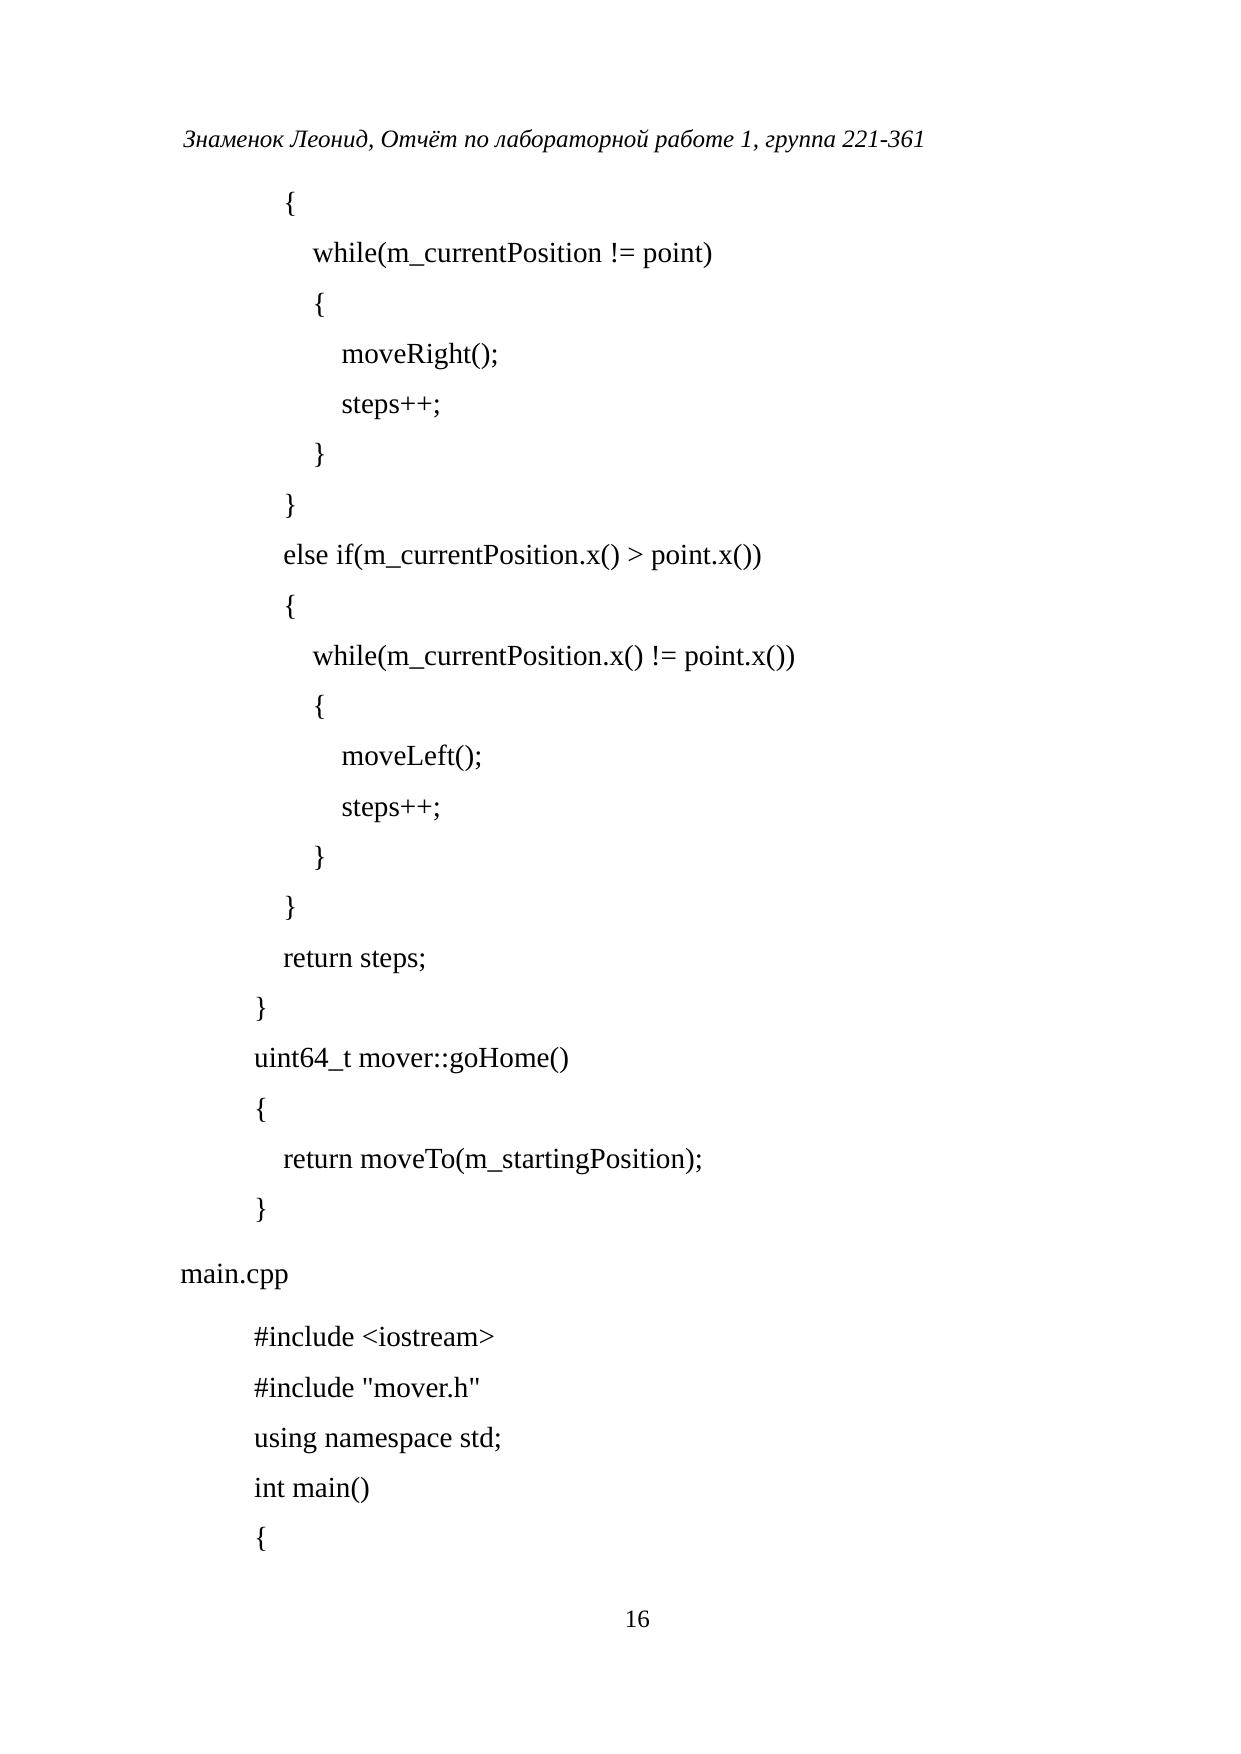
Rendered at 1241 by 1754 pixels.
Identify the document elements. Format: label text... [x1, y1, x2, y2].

text while(m_currentPosition.x() != point.x()) [180, 638, 1178, 671]
text moveRight(); [180, 336, 1178, 369]
text { [180, 1521, 1178, 1554]
text } [180, 990, 1178, 1024]
text uint64_t mover::goHome() [180, 1040, 1178, 1074]
text using namespace std; [180, 1420, 1178, 1453]
text { [180, 1091, 1178, 1124]
text #include <iostream> [180, 1319, 1178, 1353]
text } [180, 839, 1178, 873]
text } [180, 889, 1178, 923]
text { [180, 688, 1178, 722]
text int main() [180, 1470, 1178, 1504]
text #include "mover.h" [180, 1370, 1178, 1403]
text return steps; [180, 940, 1178, 973]
text return moveTo(m_startingPosition); [180, 1141, 1178, 1174]
text else if(m_currentPosition.x() > point.x()) [180, 537, 1178, 571]
text while(m_currentPosition != point) [180, 235, 1178, 269]
text } [180, 1191, 1178, 1225]
text { [180, 588, 1178, 621]
text } [180, 487, 1178, 521]
text { [180, 286, 1178, 319]
text steps++; [180, 789, 1178, 822]
subtitle main.cpp [180, 1256, 1178, 1290]
text steps++; [180, 386, 1178, 420]
text moveLeft(); [180, 738, 1178, 772]
text { [180, 185, 1178, 219]
text } [180, 437, 1178, 470]
